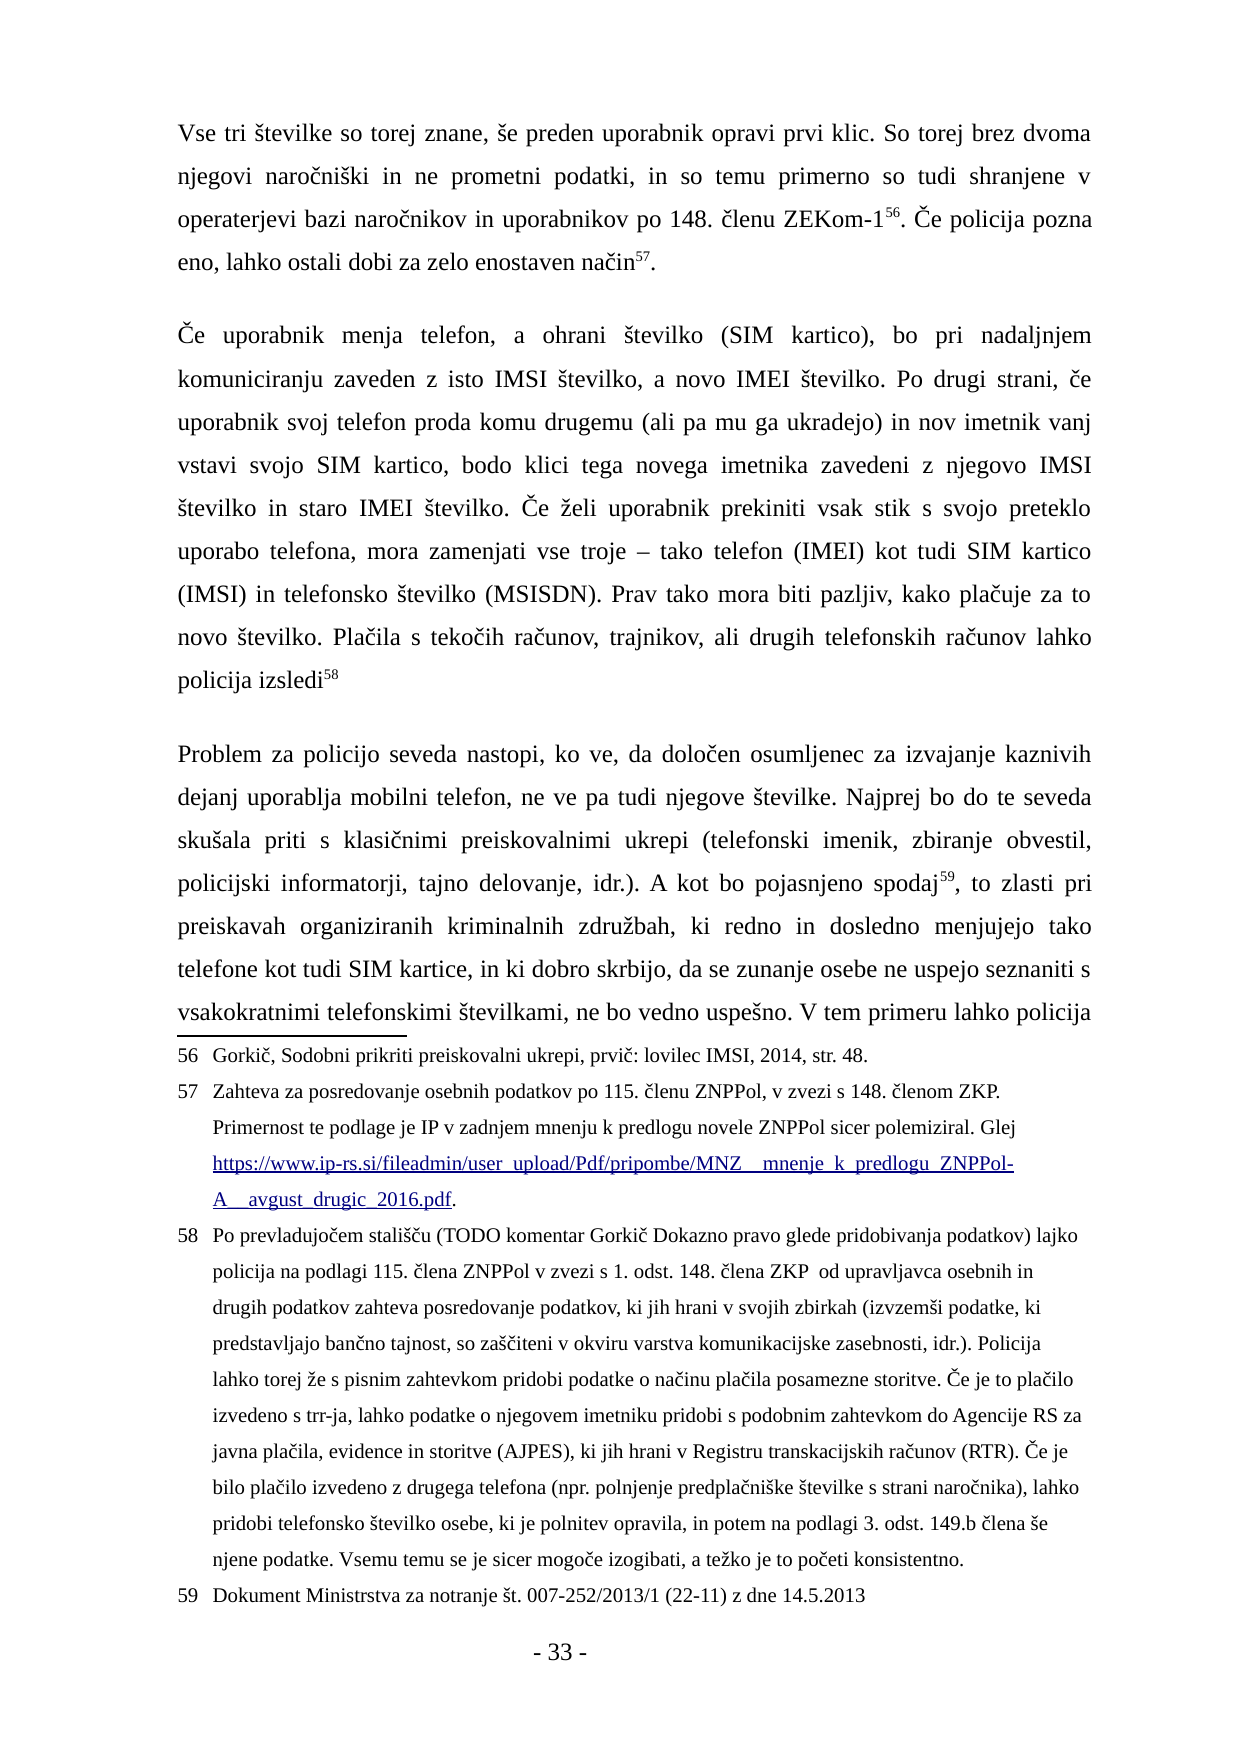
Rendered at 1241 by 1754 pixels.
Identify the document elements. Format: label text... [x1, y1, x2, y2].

text Če uporabnik menja telefon, a ohrani številko (SIM kartico), bo pri nadaljnjem komuniciranju zaveden z isto IMSI številko, a novo IMEI številko. Po drugi strani, če uporabnik svoj telefon proda komu drugemu (ali pa mu ga ukradejo) in nov imetnik vanj vstavi svojo SIM kartico, bodo klici tega novega imetnika zavedeni z njegovo IMSI številko in staro IMEI številko. Če želi uporabnik prekiniti vsak stik s svojo preteklo uporabo telefona, mora zamenjati vse troje – tako telefon (IMEI) kot tudi SIM kartico (IMSI) in telefonsko številko (MSISDN). Prav tako mora biti pazljiv, kako plačuje za to novo številko. Plačila s tekočih računov, trajnikov, ali drugih telefonskih računov lahko policija izsledi [177, 321, 1093, 694]
text Problem za policijo seveda nastopi, ko ve, da določen osumljenec za izvajanje kaznivih dejanj uporablja mobilni telefon, ne ve pa tudi njegove številke. Najprej bo do te seveda skušala priti s klasičnimi preiskovalnimi ukrepi (telefonski imenik, zbiranje obvestil, policijski informatorji, tajno delovanje, idr.). A kot bo pojasnjeno spodaj, to zlasti pri preiskavah organiziranih kriminalnih združbah, ki redno in dosledno menjujejo tako telefone kot tudi SIM kartice, in ki dobro skrbijo, da se zunanje osebe ne uspejo seznaniti s vsakokratnimi telefonskimi številkami, ne bo vedno uspešno. V tem primeru lahko policija [177, 739, 1093, 1026]
text Gorkič, Sodobni prikriti preiskovalni ukrepi, prvič: lovilec IMSI, 2014, str. 48. [177, 1042, 1093, 1067]
text Dokument Ministrstva za notranje št. 007-252/2013/1 (22-11) z dne 14.5.2013 [177, 1583, 1093, 1607]
text Zahteva za posredovanje osebnih podatkov po 115. členu ZNPPol, v zvezi s 148. členom ZKP. Primernost te podlage je IP v zadnjem mnenju k predlogu novele ZNPPol sicer polemiziral. Glej https://www.ip-rs.si/fileadmin/user_upload/Pdf/pripombe/MNZ__mnenje_k_predlogu_ZNPPol-A__avgust_drugic_2016.pdf. [177, 1078, 1093, 1211]
text Po prevladujočem stališču (TODO komentar Gorkič Dokazno pravo glede pridobivanja podatkov) lajko policija na podlagi 115. člena ZNPPol v zvezi s 1. odst. 148. člena ZKP od upravljavca osebnih in drugih podatkov zahteva posredovanje podatkov, ki jih hrani v svojih zbirkah (izvzemši podatke, ki predstavljajo bančno tajnost, so zaščiteni v okviru varstva komunikacijske zasebnosti, idr.). Policija lahko torej že s pisnim zahtevkom pridobi podatke o načinu plačila posamezne storitve. Če je to plačilo izvedeno s trr-ja, lahko podatke o njegovem imetniku pridobi s podobnim zahtevkom do Agencije RS za javna plačila, evidence in storitve (AJPES), ki jih hrani v Registru transkacijskih računov (RTR). Če je bilo plačilo izvedeno z drugega telefona (npr. polnjenje predplačniške številke s strani naročnika), lahko pridobi telefonsko številko osebe, ki je polnitev opravila, in potem na podlagi 3. odst. 149.b člena še njene podatke. Vsemu temu se je sicer mogoče izogibati, a težko je to početi konsistentno. [177, 1223, 1093, 1571]
text Vse tri številke so torej znane, še preden uporabnik opravi prvi klic. So torej brez dvoma njegovi naročniški in ne prometni podatki, in so temu primerno so tudi shranjene v operaterjevi bazi naročnikov in uporabnikov po 148. členu ZEKom-1. Če policija pozna eno, lahko ostali dobi za zelo enostaven način. [177, 118, 1093, 276]
